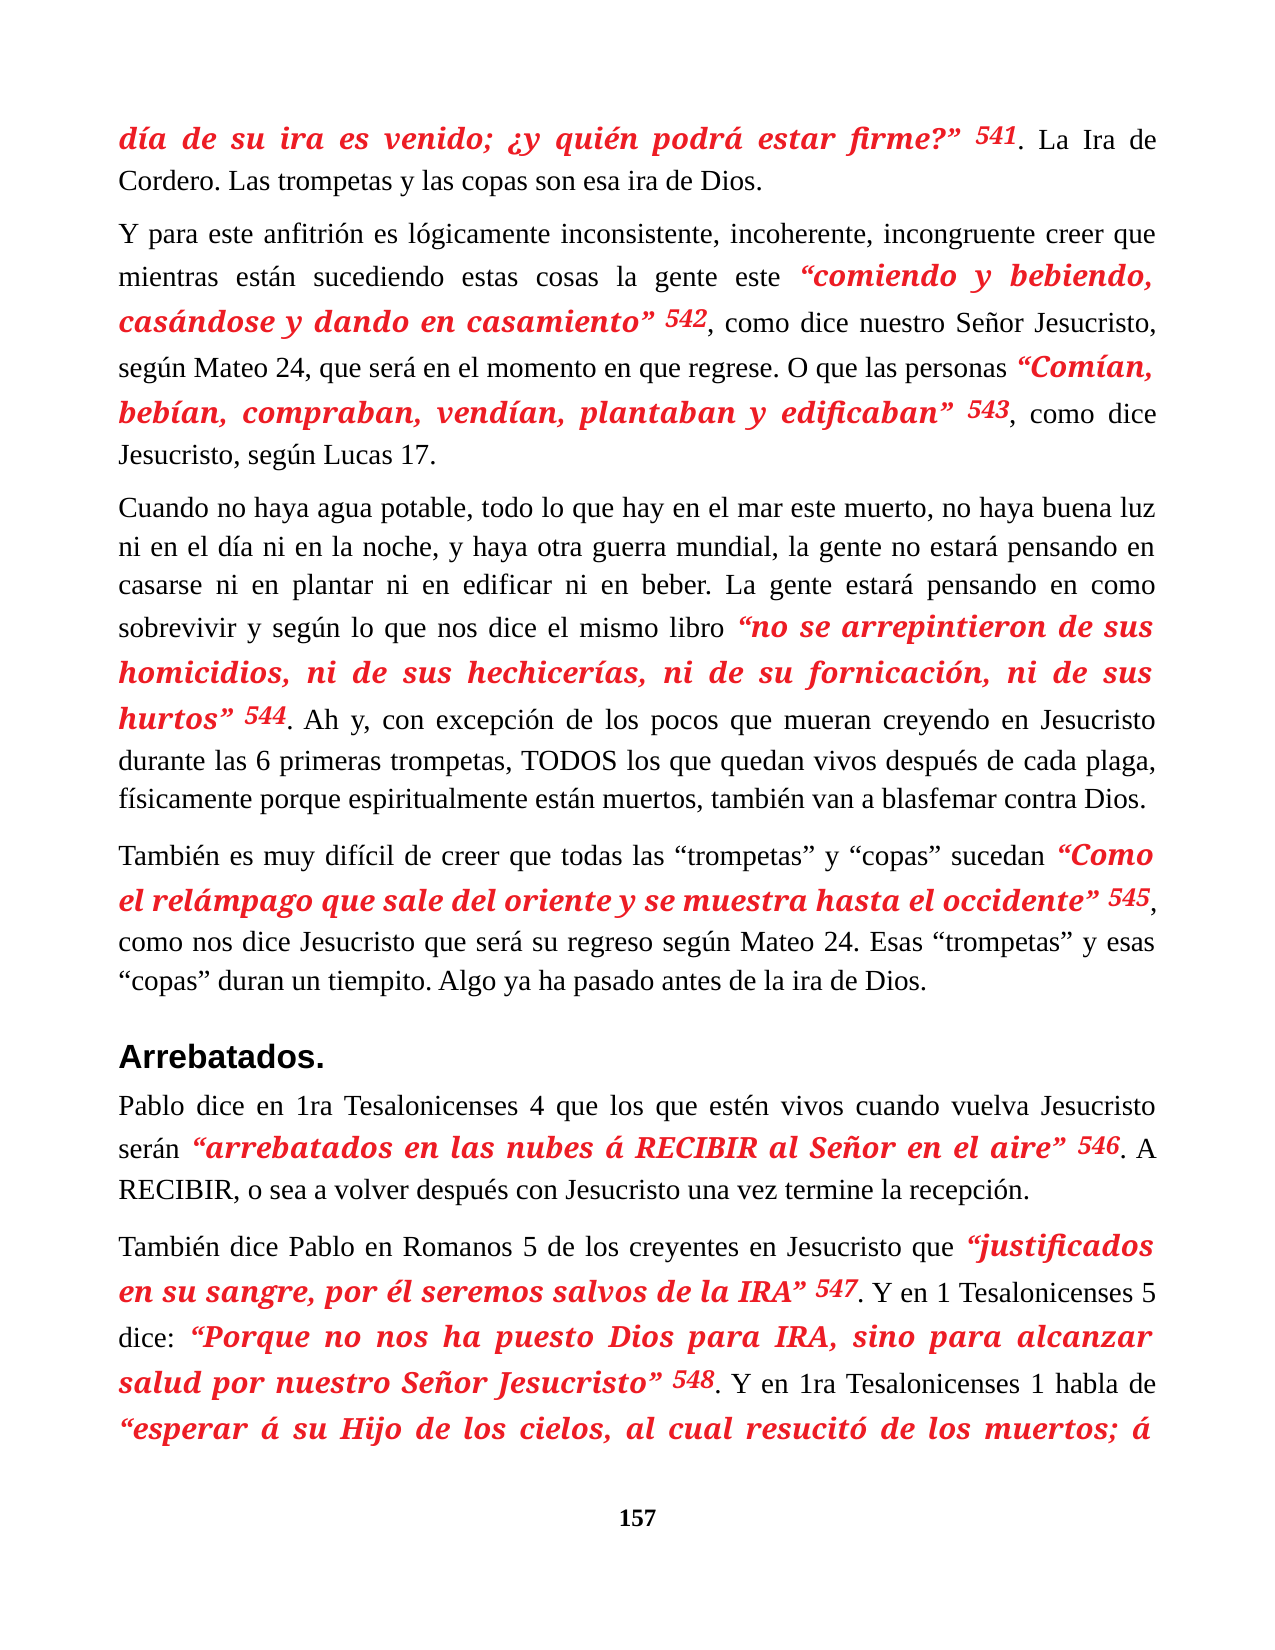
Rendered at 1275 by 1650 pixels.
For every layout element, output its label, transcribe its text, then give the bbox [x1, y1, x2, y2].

subtitle Arrebatados. [118, 1037, 1157, 1076]
text También es muy difícil de creer que todas las “trompetas” y “copas” sucedan “Como el relámpago que sale del oriente y se muestra hasta el occidente” , como nos dice Jesucristo que será su regreso según Mateo 24. Esas “trompetas” y esas “copas” duran un tiempito. Algo ya ha pasado antes de la ira de Dios. [118, 834, 1157, 997]
text Cuando no haya agua potable, todo lo que hay en el mar este muerto, no haya buena luz ni en el día ni en la noche, y haya otra guerra mundial, la gente no estará pensando en casarse ni en plantar ni en edificar ni en beber. La gente estará pensando en como sobrevivir y según lo que nos dice el mismo libro “no se arrepintieron de sus homicidios, ni de sus hechicerías, ni de su fornicación, ni de sus hurtos” . Ah y, con excepción de los pocos que mueran creyendo en Jesucristo durante las 6 primeras trompetas, TODOS los que quedan vivos después de cada plaga, físicamente porque espiritualmente están muertos, también van a blasfemar contra Dios. [118, 490, 1157, 815]
text Y para este anfitrión es lógicamente inconsistente, incoherente, incongruente creer que mientras están sucediendo estas cosas la gente este “comiendo y bebiendo, casándose y dando en casamiento” , como dice nuestro Señor Jesucristo, según Mateo 24, que será en el momento en que regrese. O que las personas “Comían, bebían, compraban, vendían, plantaban y edificaban” , como dice Jesucristo, según Lucas 17. [118, 216, 1157, 471]
text Pablo dice en 1ra Tesalonicenses 4 que los que estén vivos cuando vuelva Jesucristo serán “arrebatados en las nubes á RECIBIR al Señor en el aire” . A RECIBIR, o sea a volver después con Jesucristo una vez termine la recepción. [118, 1088, 1157, 1206]
text día de su ira es venido; ¿y quién podrá estar firme?” . La Ira de Cordero. Las trompetas y las copas son esa ira de Dios. [118, 118, 1157, 196]
text También dice Pablo en Romanos 5 de los creyentes en Jesucristo que “justificados en su sangre, por él seremos salvos de la IRA” . Y en 1 Tesalonicenses 5 dice: “Porque no nos ha puesto Dios para IRA, sino para alcanzar salud por nuestro Señor Jesucristo” . Y en 1ra Tesalonicenses 1 habla de “esperar á su Hijo de los cielos, al cual resucitó de los muertos; á [118, 1226, 1157, 1448]
